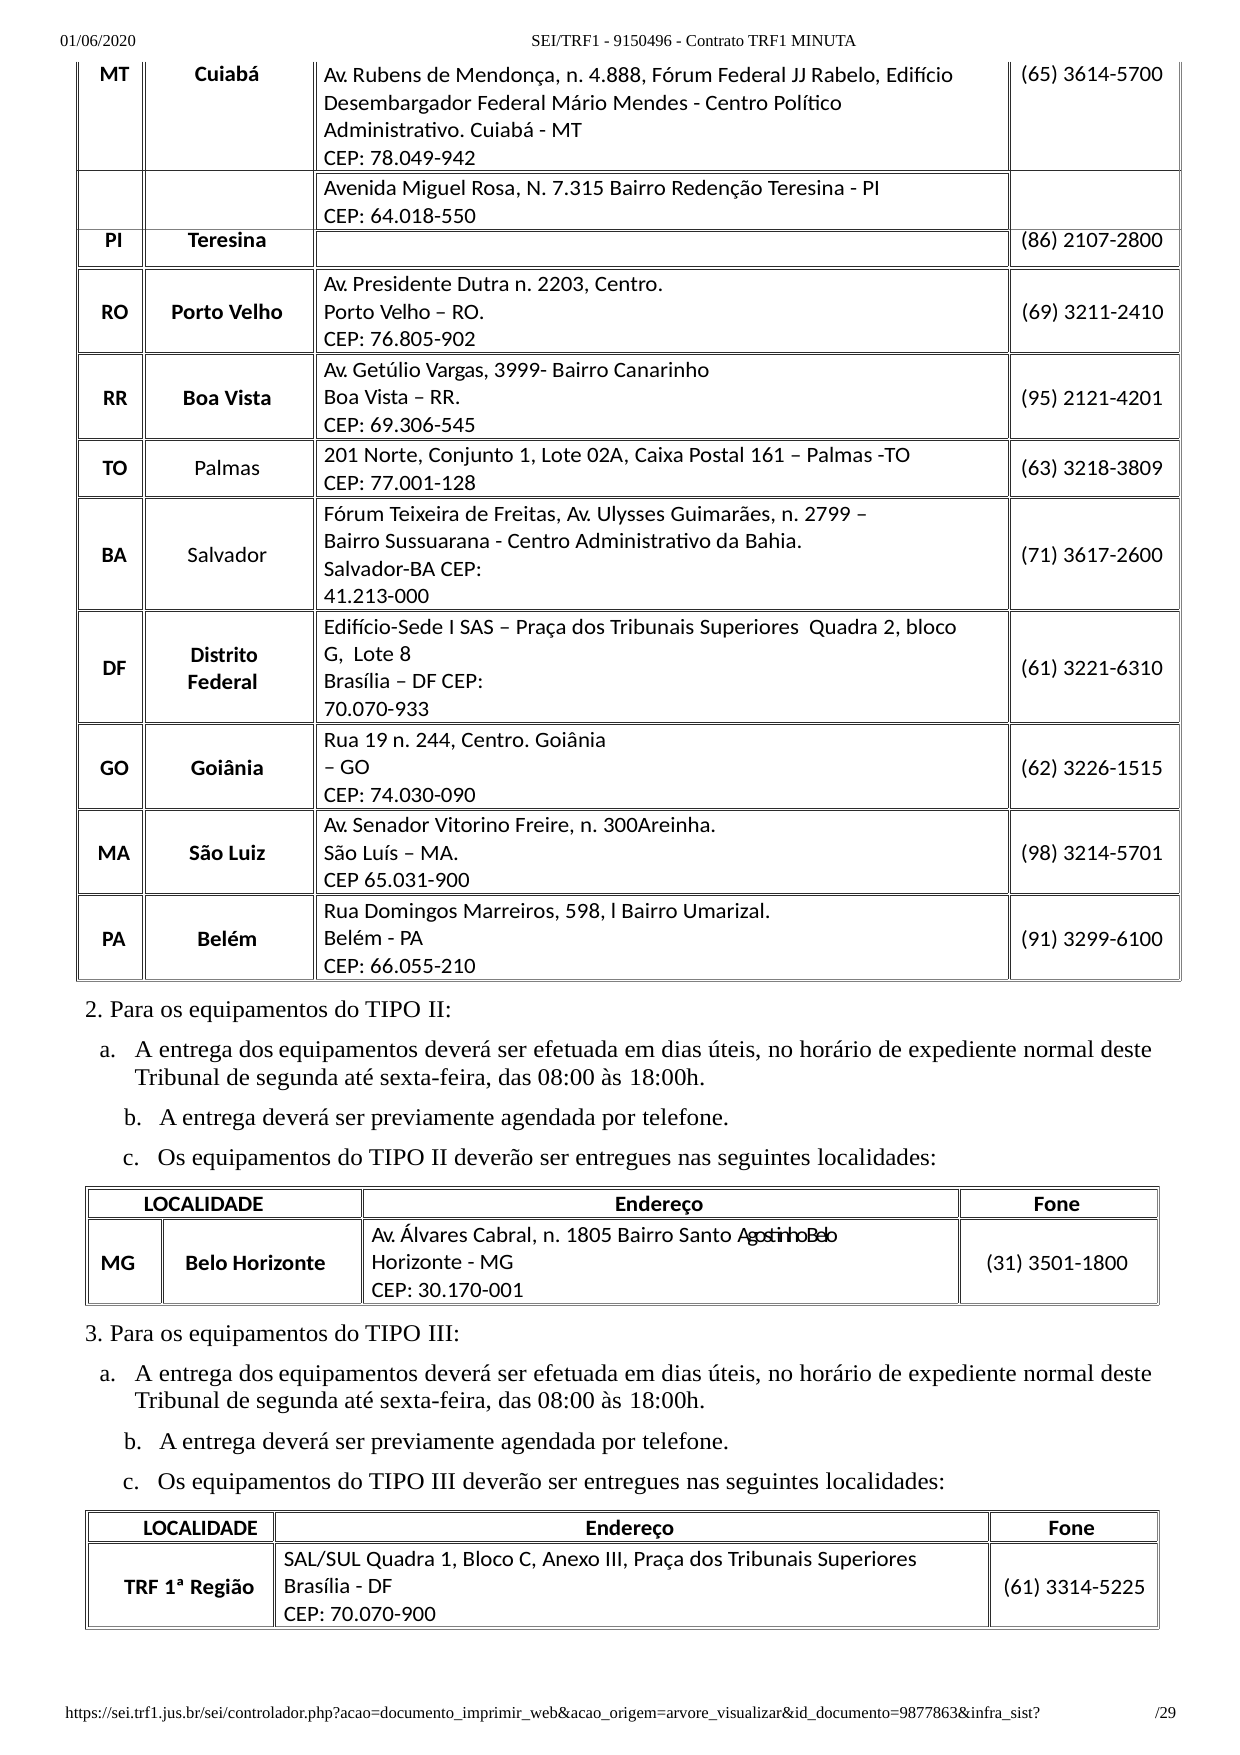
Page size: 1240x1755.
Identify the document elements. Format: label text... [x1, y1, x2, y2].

table_cell (61) 3314-5225 [991, 1544, 1157, 1626]
table_cell Edifício-Sede I SAS – Praça dos Tribunais Superiores Quadra 2, bloco G, Lote 8 Brasília – DF CEP: 70.070-933 [317, 612, 1008, 722]
table_header Endereço [276, 1513, 988, 1541]
table_cell (69) 3211-2410 [1011, 270, 1179, 352]
table_cell SAL/SUL Quadra 1, Bloco C, Anexo III, Praça dos Tribunais Superiores Brasília - DF CEP: 70.070-900 [276, 1544, 988, 1626]
table_cell (61) 3221-6310 [1011, 612, 1179, 722]
table_header Cuiabá [146, 62, 313, 170]
list A entrega deverá ser previamente agendada por telefone. [124, 1427, 1192, 1454]
table_cell DF [79, 612, 142, 722]
table_cell TO [79, 441, 142, 496]
table_header (65) 3614-5700 [1011, 62, 1179, 170]
table_cell (31) 3501-1800 [961, 1220, 1157, 1303]
table_cell Av. Getúlio Vargas, 3999- Bairro Canarinho Boa Vista – RR. CEP: 69.306-545 [317, 355, 1008, 437]
table_cell Belém [146, 896, 313, 979]
list Para os equipamentos do TIPO II: [85, 995, 1192, 1022]
list Os equipamentos do TIPO III deverão ser entregues nas seguintes localidades: [123, 1467, 1192, 1494]
table_cell [146, 171, 313, 229]
table_cell Porto Velho [146, 270, 313, 352]
list A entrega dos equipamentos deverá ser efetuada em dias úteis, no horário de expediente normal deste Tribunal de segunda até sexta-feira, das 08:00 às 18:00h. [99, 1359, 1157, 1414]
table_cell São Luiz [146, 811, 313, 893]
table_cell (95) 2121-4201 [1011, 355, 1179, 437]
table_cell PA [79, 896, 142, 979]
table_cell Rua Domingos Marreiros, 598, l Bairro Umarizal. Belém - PA CEP: 66.055-210 [317, 896, 1008, 979]
table_cell RR [79, 355, 142, 437]
table_header Av. Rubens de Mendonça, n. 4.888, Fórum Federal JJ Rabelo, Edifício Desembargador Federal Mário Mendes - Centro Político Administrativo. Cuiabá - MT CEP: 78.049-942 [317, 62, 1008, 170]
table_cell MG [89, 1220, 161, 1303]
table_header Endereço [364, 1190, 958, 1217]
table_header LOCALIDADE [89, 1513, 273, 1541]
table_header Fone [991, 1513, 1157, 1541]
table_cell 201 Norte, Conjunto 1, Lote 02A, Caixa Postal 161 – Palmas -TO CEP: 77.001-128 [317, 441, 1008, 496]
table_cell Fórum Teixeira de Freitas, Av. Ulysses Guimarães, n. 2799 – Bairro Sussuarana - Centro Administrativo da Bahia. Salvador-BA CEP: 41.213-000 [317, 499, 1008, 609]
table_cell (71) 3617-2600 [1011, 499, 1179, 609]
table_cell Rua 19 n. 244, Centro. Goiânia – GO CEP: 74.030-090 [317, 725, 1008, 807]
table_cell Av. Senador Vitorino Freire, n. 300Areinha. São Luís – MA. CEP 65.031-900 [317, 811, 1008, 893]
table_cell PI [79, 230, 142, 266]
table_cell BA [79, 499, 142, 609]
list Os equipamentos do TIPO II deverão ser entregues nas seguintes localidades: [123, 1143, 1192, 1170]
table_cell (86) 2107-2800 [1011, 230, 1179, 266]
table_cell Av. Presidente Dutra n. 2203, Centro. Porto Velho – RO. CEP: 76.805-902 [317, 270, 1008, 352]
table_cell Salvador [146, 499, 313, 609]
table_cell Goiânia [146, 725, 313, 807]
table_cell Teresina [146, 230, 313, 266]
table_header LOCALIDADE [89, 1190, 361, 1217]
list Para os equipamentos do TIPO III: [85, 1319, 1192, 1346]
table_cell (98) 3214-5701 [1011, 811, 1179, 893]
table_cell Av. Álvares Cabral, n. 1805 Bairro Santo Agostinho Belo Horizonte - MG CEP: 30.170-001 [364, 1220, 958, 1303]
table_cell Belo Horizonte [164, 1220, 361, 1303]
table_header MT [79, 62, 142, 170]
table_cell [317, 232, 1008, 266]
table_cell RO [79, 270, 142, 352]
table_cell Palmas [146, 441, 313, 496]
table_cell Avenida Miguel Rosa, N. 7.315 Bairro Redenção Teresina - PI CEP: 64.018-550 [317, 174, 1008, 229]
table_cell (91) 3299-6100 [1011, 896, 1179, 979]
table_cell GO [79, 725, 142, 807]
table_cell (62) 3226-1515 [1011, 725, 1179, 807]
table_cell (63) 3218-3809 [1011, 441, 1179, 496]
table_cell Distrito Federal [146, 612, 313, 722]
table_cell Boa Vista [146, 355, 313, 437]
table_cell [79, 171, 142, 229]
list A entrega dos equipamentos deverá ser efetuada em dias úteis, no horário de expediente normal deste Tribunal de segunda até sexta-feira, das 08:00 às 18:00h. [99, 1035, 1157, 1090]
table_cell MA [79, 811, 142, 893]
table_cell TRF 1ª Região [89, 1544, 273, 1626]
table_cell [1011, 171, 1179, 229]
table_header Fone [961, 1190, 1157, 1217]
list A entrega deverá ser previamente agendada por telefone. [124, 1103, 1192, 1130]
